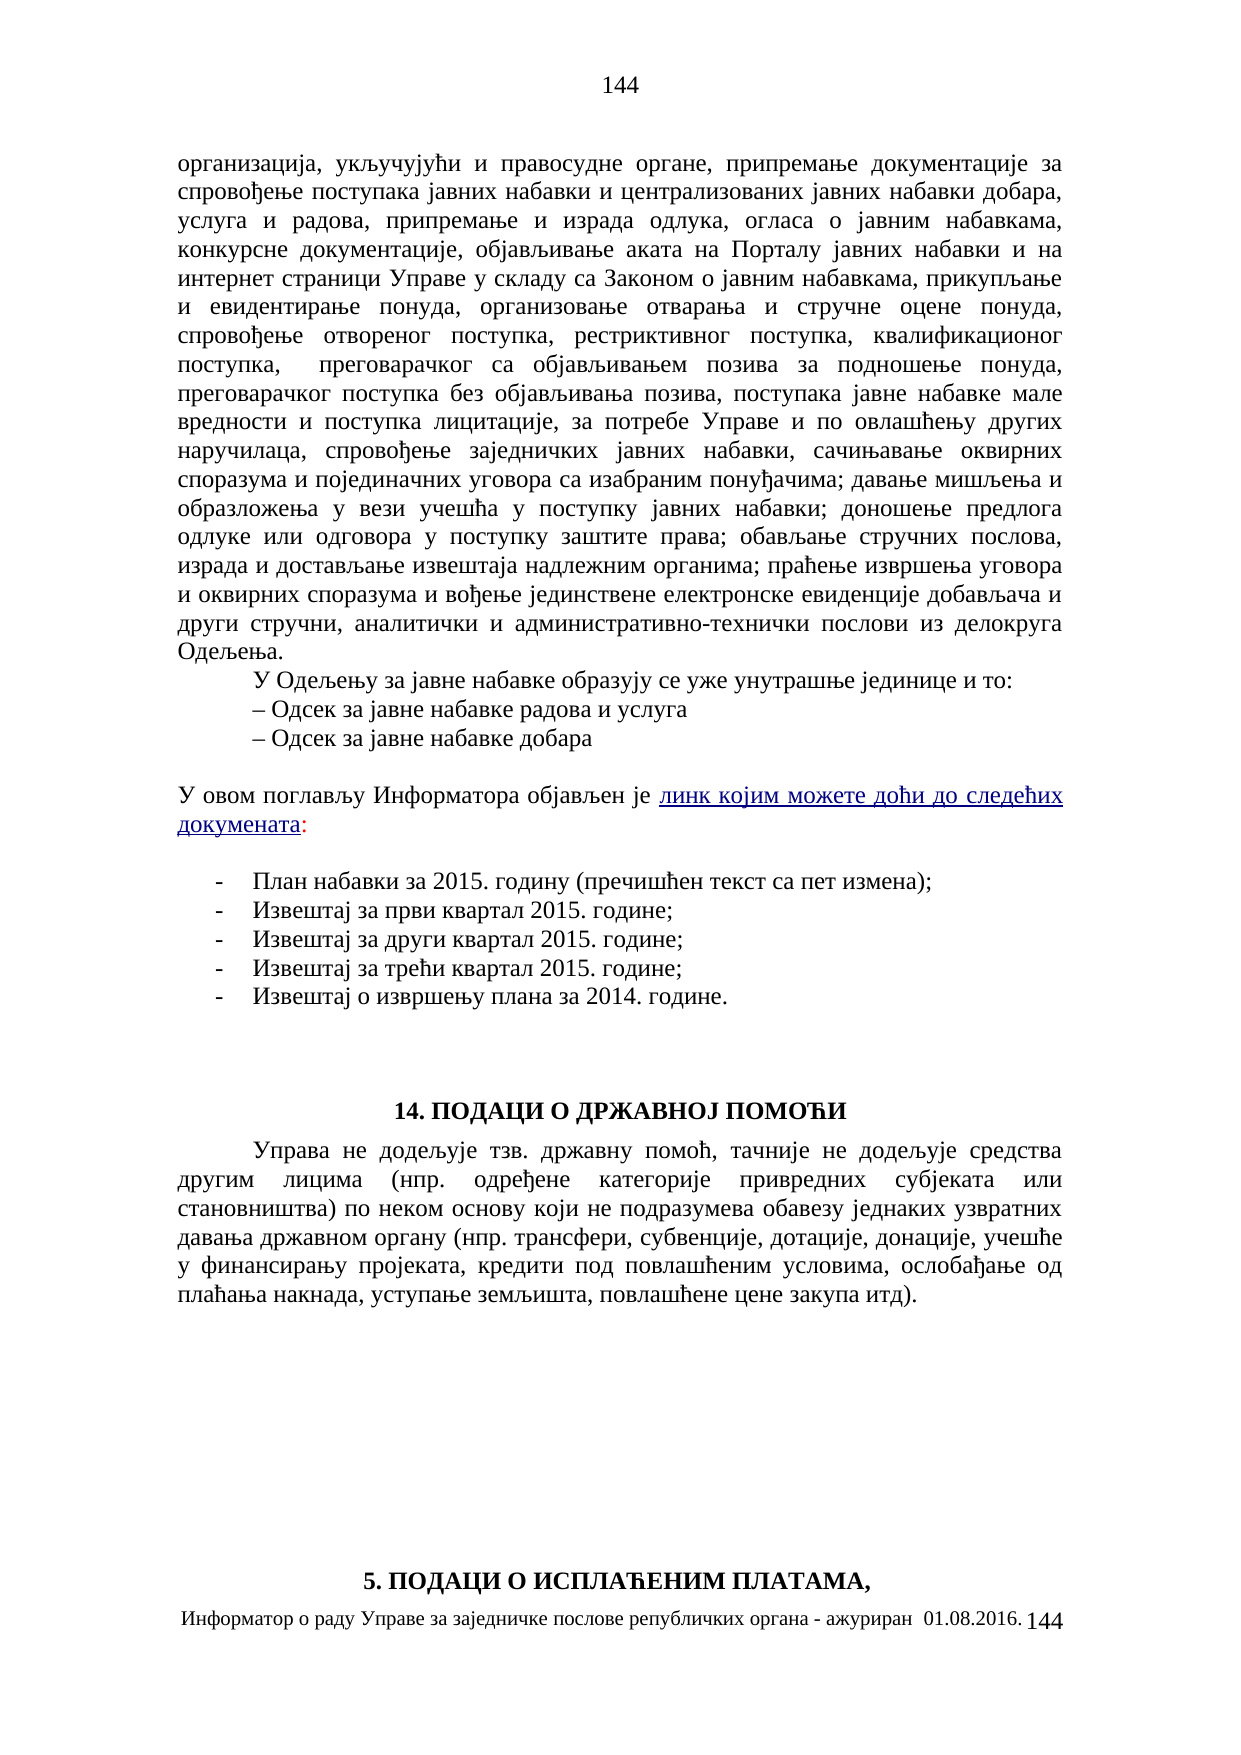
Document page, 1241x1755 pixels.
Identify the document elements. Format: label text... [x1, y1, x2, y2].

text У овом поглављу Информатора објављен је линк којим можете доћи до следећих докумената: [177, 780, 1063, 838]
text – Одсек за јавне набавке радова и услуга [177, 694, 1063, 723]
text – Одсек за јавне набавке добара [177, 723, 1063, 751]
list Извештај за трећи квартал 2015. године; [215, 953, 1063, 981]
list Извештај о извршењу плана за 2014. године. [215, 981, 1063, 1010]
list Извештај за први квартал 2015. године; [215, 895, 1063, 924]
list Извештај за други квартал 2015. године; [215, 924, 1063, 953]
text 5. ПОДАЦИ О ИСПЛАЋЕНИМ ПЛАТАМА, [177, 1566, 1063, 1595]
text организација, укључујући и правосудне органе, припремање документације за спровођење поступака јавних набавки и централизованих јавних набавки добара, услуга и радова, припремање и израда одлука, огласа о јавним набавкама, конкурсне документације, објављивање аката на Порталу јавних набавки и на интернет страници Управе у складу са Законом о јавним набавкама, прикупљање и евидентирање понуда, организовање отварања и стручне оцене понуда, спровођење отвореног поступка, рестриктивног поступка, квалификационог поступка, преговарачког са објављивањем позива за подношење понуда, преговарачког поступка без објављивања позива, поступака јавне набавке мале вредности и поступка лицитације, за потребе Управе и по овлашћењу других наручилаца, спровођење заједничких јавних набавки, сачињавање оквирних споразума и појединачних уговора са изабраним понуђачима; давање мишљења и образложења у вези учешћа у поступку јавних набавки; доношење предлога одлуке или одговора у поступку заштите права; обављање стручних послова, израда и достављање извештаја надлежним органима; праћење извршења уговора и оквирних споразума и вођење јединствене електронске евиденције добављача и други стручни, аналитички и административно-технички послови из делокруга Одељења. [177, 148, 1063, 665]
text Управа не додељује тзв. државну помоћ, тачније не додељује средства другим лицима (нпр. одређене категорије привредних субјеката или становништва) по неком основу који не подразумева обавезу једнаких узвратних давања државном органу (нпр. трансфери, субвенције, дотације, донације, учешће у финансирању пројеката, кредити под повлашћеним условима, ослобађање од плаћања накнада, уступање земљишта, повлашћене цене закупа итд). [177, 1136, 1063, 1308]
text 14. ПОДАЦИ О ДРЖАВНОЈ ПОМОЋИ [177, 1096, 1063, 1125]
list План набавки за 2015. годину (пречишћен текст са пет измена); [215, 866, 1063, 895]
text У Одељењу за јавне набавке образују се уже унутрашње јединице и то: [177, 665, 1063, 694]
